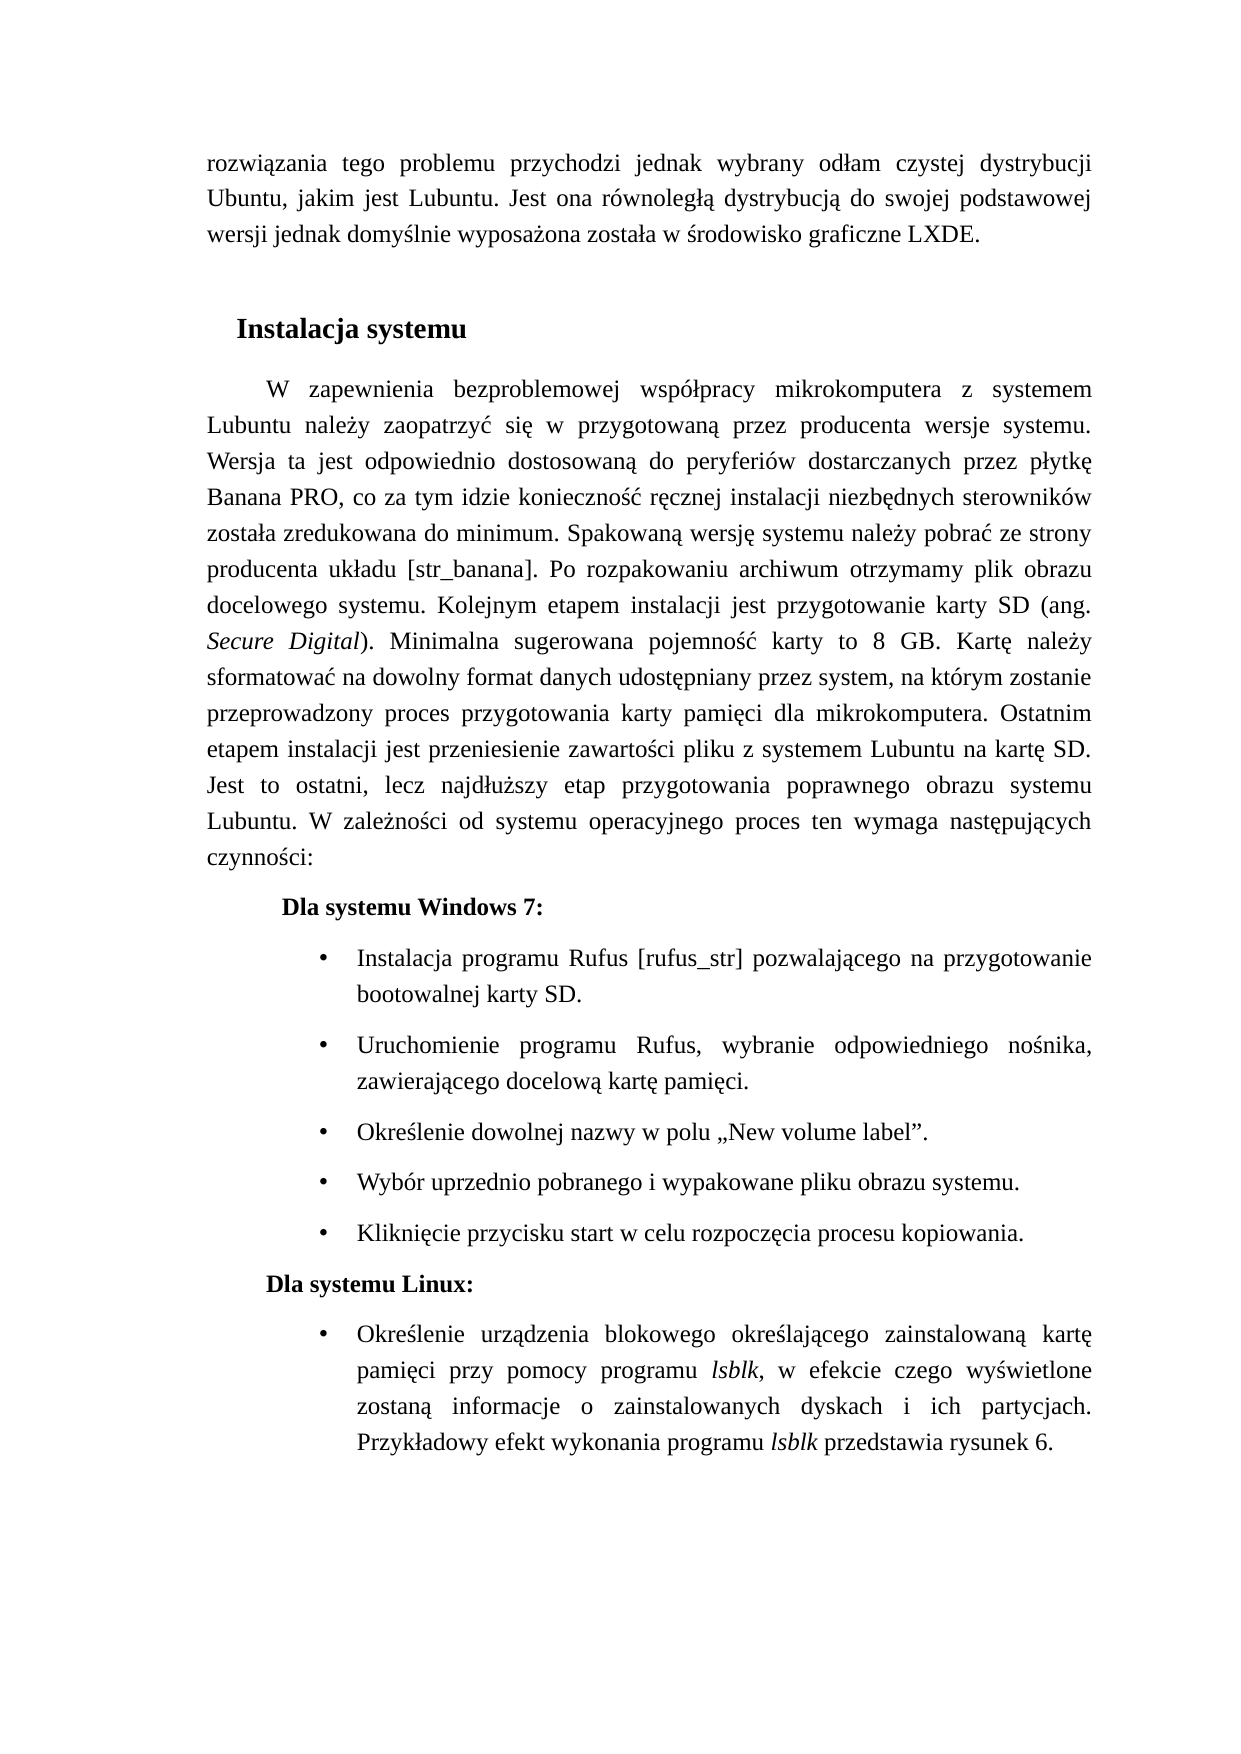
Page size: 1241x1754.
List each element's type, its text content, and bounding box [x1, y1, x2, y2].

text rozwiązania tego problemu przychodzi jednak wybrany odłam czystej dystrybucji Ubuntu, jakim jest Lubuntu. Jest ona równoległą dystrybucją do swojej podstawowej wersji jednak domyślnie wyposażona została w środowisko graficzne LXDE. [207, 148, 1093, 248]
list Instalacja programu Rufus [rufus_str] pozwalającego na przygotowanie bootowalnej karty SD. [319, 943, 1093, 1008]
list Określenie urządzenia blokowego określającego zainstalowaną kartę pamięci przy pomocy programu lsblk, w efekcie czego wyświetlone zostaną informacje o zainstalowanych dyskach i ich partycjach. Przykładowy efekt wykonania programu lsblk przedstawia rysunek 6. [319, 1319, 1093, 1456]
text Dla systemu Linux: [207, 1269, 1093, 1297]
list Wybór uprzednio pobranego i wypakowane pliku obrazu systemu. [319, 1167, 1093, 1196]
list Uruchomienie programu Rufus, wybranie odpowiedniego nośnika, zawierającego docelową kartę pamięci. [319, 1030, 1093, 1094]
text W zapewnienia bezproblemowej współpracy mikrokomputera z systemem Lubuntu należy zaopatrzyć się w przygotowaną przez producenta wersje systemu. Wersja ta jest odpowiednio dostosowaną do peryferiów dostarczanych przez płytkę Banana PRO, co za tym idzie konieczność ręcznej instalacji niezbędnych sterowników została zredukowana do minimum. Spakowaną wersję systemu należy pobrać ze strony producenta układu [str_banana]. Po rozpakowaniu archiwum otrzymamy plik obrazu docelowego systemu. Kolejnym etapem instalacji jest przygotowanie karty SD (ang. Secure Digital). Minimalna sugerowana pojemność karty to 8 GB. Kartę należy sformatować na dowolny format danych udostępniany przez system, na którym zostanie przeprowadzony proces przygotowania karty pamięci dla mikrokomputera. Ostatnim etapem instalacji jest przeniesienie zawartości pliku z systemem Lubuntu na kartę SD. Jest to ostatni, lecz najdłuższy etap przygotowania poprawnego obrazu systemu Lubuntu. W zależności od systemu operacyjnego proces ten wymaga następujących czynności: [207, 374, 1093, 871]
list Dla systemu Windows 7: [244, 892, 1093, 921]
subtitle Instalacja systemu [207, 312, 1093, 345]
list Określenie dowolnej nazwy w polu „New volume label”. [319, 1117, 1093, 1145]
list Kliknięcie przycisku start w celu rozpoczęcia procesu kopiowania. [319, 1218, 1093, 1247]
